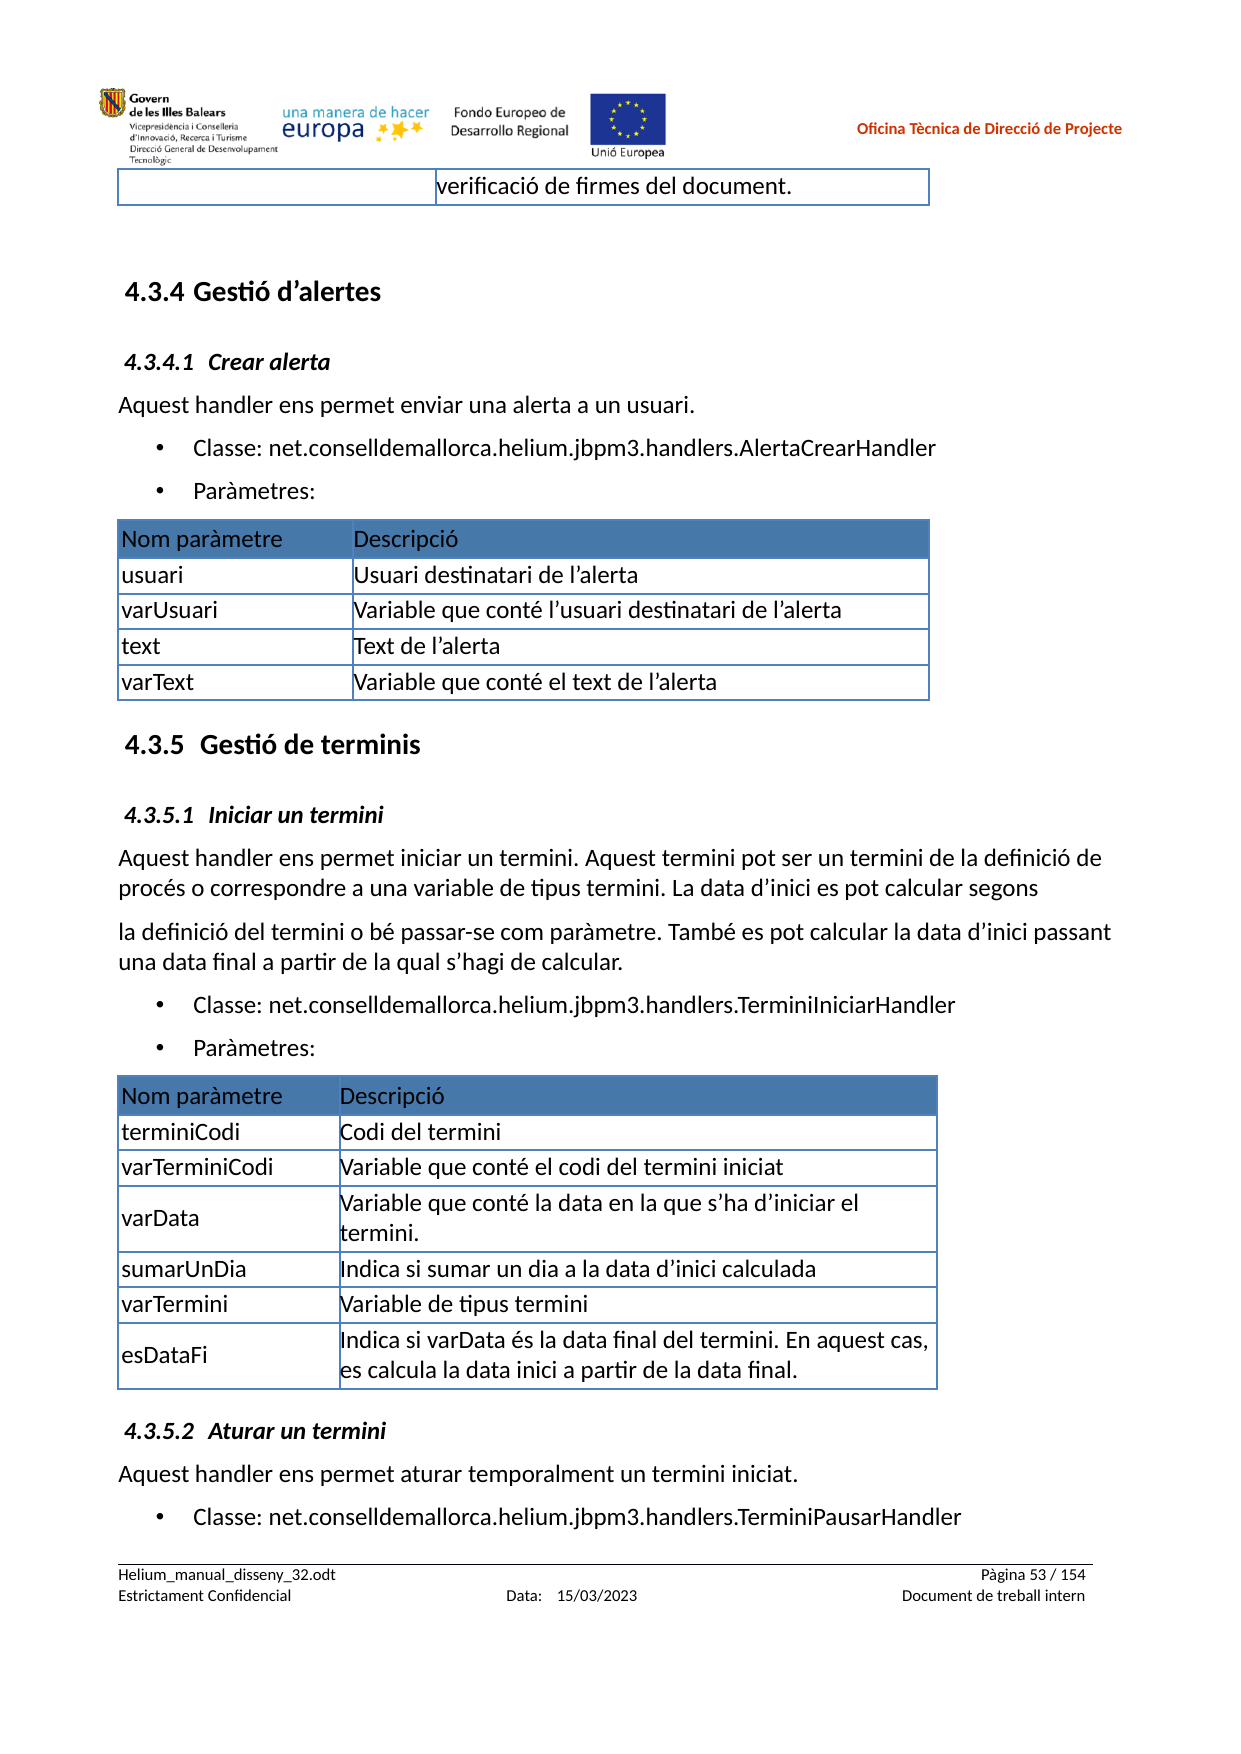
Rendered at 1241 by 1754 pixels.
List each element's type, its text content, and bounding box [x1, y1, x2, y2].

subtitle Aturar un termini [118, 1415, 1122, 1445]
list Classe: net.conselldemallorca.helium.jbpm3.handlers.TerminiPausarHandler [156, 1501, 1122, 1531]
list Classe: net.conselldemallorca.helium.jbpm3.handlers.AlertaCrearHandler [156, 432, 1122, 463]
table_cell terminiCodi [119, 1116, 339, 1149]
table_header Nom paràmetre [119, 1077, 339, 1114]
table_cell Text de l’alerta [354, 630, 928, 663]
table_header Descripció [354, 521, 928, 557]
list Paràmetres: [156, 476, 1122, 506]
table_cell Variable de tipus termini [341, 1288, 936, 1322]
picture [99, 87, 668, 166]
text la definició del termini o bé passar-se com paràmetre. També es pot calcular la data d’inici passant una data final a partir de la qual s’hagi de calcular. [118, 916, 1122, 977]
subtitle Iniciar un termini [118, 799, 1122, 829]
table_cell Usuari destinatari de l’alerta [354, 559, 928, 592]
table_cell sumarUnDia [119, 1253, 339, 1286]
table_cell Variable que conté el codi del termini iniciat [341, 1151, 936, 1185]
subtitle Crear alerta [118, 347, 1122, 377]
table_cell Variable que conté l’usuari destinatari de l’alerta [354, 595, 928, 628]
table_header Descripció [341, 1077, 936, 1114]
table_cell Variable que conté la data en la que s’ha d’iniciar el termini. [341, 1187, 936, 1251]
table_cell varUsuari [119, 595, 352, 628]
text Aquest handler ens permet aturar temporalment un termini iniciat. [118, 1458, 1122, 1488]
table_cell Indica si sumar un dia a la data d’inici calculada [341, 1253, 936, 1286]
table_cell Codi del termini [341, 1116, 936, 1149]
table_cell usuari [119, 559, 352, 592]
table_cell Variable que conté el text de l’alerta [354, 666, 928, 699]
subtitle Gestió d’alertes [118, 273, 1122, 309]
list Paràmetres: [156, 1032, 1122, 1063]
table_cell esDataFi [119, 1324, 339, 1388]
table_cell varText [119, 666, 352, 699]
table_cell Indica si varData és la data final del termini. En aquest cas, es calcula la data inici a partir de la data final. [341, 1324, 936, 1388]
table_cell varTermini [119, 1288, 339, 1322]
text Aquest handler ens permet enviar una alerta a un usuari. [118, 389, 1122, 420]
list Classe: net.conselldemallorca.helium.jbpm3.handlers.TerminiIniciarHandler [156, 989, 1122, 1020]
table_cell varData [119, 1187, 339, 1251]
text Aquest handler ens permet iniciar un termini. Aquest termini pot ser un termini de la definició de procés o correspondre a una variable de tipus termini. La data d’inici es pot calcular segons [118, 842, 1122, 903]
subtitle Gestió de terminis [118, 726, 1122, 762]
table_header Nom paràmetre [119, 521, 352, 557]
table_cell varTerminiCodi [119, 1151, 339, 1185]
table_cell verificació de firmes del document. [437, 170, 928, 203]
table_cell [119, 170, 435, 203]
table_cell text [119, 630, 352, 663]
